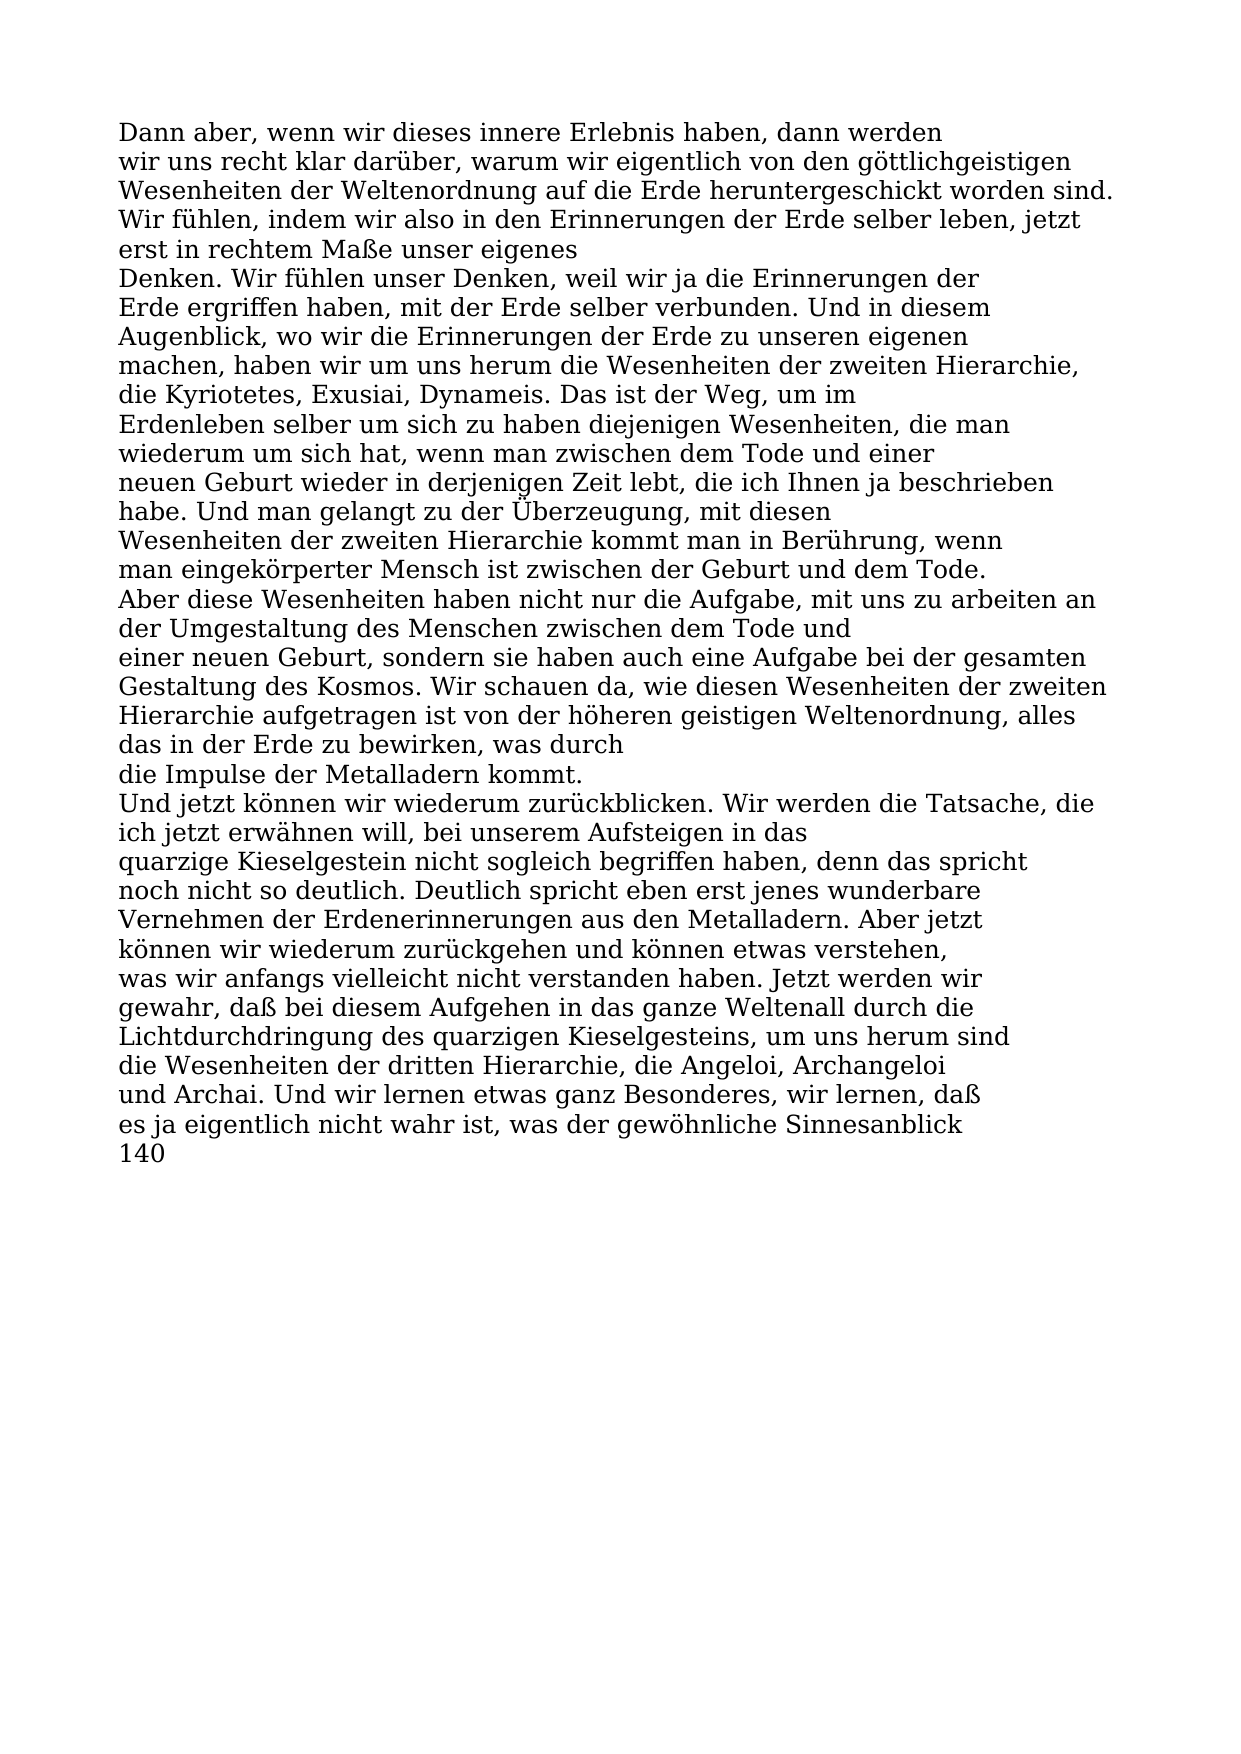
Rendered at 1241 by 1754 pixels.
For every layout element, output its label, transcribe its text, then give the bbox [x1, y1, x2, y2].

text Und jetzt können wir wiederum zurückblicken. Wir werden die Tatsache, die ich jetzt erwähnen will, bei unserem Aufsteigen in das [118, 789, 1122, 847]
text gewahr, daß bei diesem Aufgehen in das ganze Weltenall durch die [118, 993, 1122, 1022]
text Lichtdurchdringung des quarzigen Kieselgesteins, um uns herum sind [118, 1022, 1122, 1051]
text Erde ergriffen haben, mit der Erde selber verbunden. Und in diesem [118, 293, 1122, 322]
text die Wesenheiten der dritten Hierarchie, die Angeloi, Archangeloi [118, 1051, 1122, 1081]
text es ja eigentlich nicht wahr ist, was der gewöhnliche Sinnesanblick [118, 1110, 1122, 1139]
text Denken. Wir fühlen unser Denken, weil wir ja die Erinnerungen der [118, 264, 1122, 293]
text Aber diese Wesenheiten haben nicht nur die Aufgabe, mit uns zu arbeiten an der Umgestaltung des Menschen zwischen dem Tode und [118, 585, 1122, 643]
text quarzige Kieselgestein nicht sogleich begriffen haben, denn das spricht [118, 847, 1122, 876]
text wir uns recht klar darüber, warum wir eigentlich von den göttlichgeistigen Wesenheiten der Weltenordnung auf die Erde heruntergeschickt worden sind. Wir fühlen, indem wir also in den Erinnerungen der Erde selber leben, jetzt erst in rechtem Maße unser eigenes [118, 147, 1122, 264]
text Wesenheiten der zweiten Hierarchie kommt man in Berührung, wenn [118, 526, 1122, 556]
text können wir wiederum zurückgehen und können etwas verstehen, [118, 935, 1122, 964]
text man eingekörperter Mensch ist zwischen der Geburt und dem Tode. [118, 556, 1122, 585]
text Augenblick, wo wir die Erinnerungen der Erde zu unseren eigenen [118, 322, 1122, 351]
text Dann aber, wenn wir dieses innere Erlebnis haben, dann werden [118, 118, 1122, 147]
text die Impulse der Metalladern kommt. [118, 760, 1122, 789]
text Vernehmen der Erdenerinnerungen aus den Metalladern. Aber jetzt [118, 906, 1122, 935]
text noch nicht so deutlich. Deutlich spricht eben erst jenes wunderbare [118, 876, 1122, 906]
text neuen Geburt wieder in derjenigen Zeit lebt, die ich Ihnen ja beschrieben habe. Und man gelangt zu der Überzeugung, mit diesen [118, 468, 1122, 526]
text was wir anfangs vielleicht nicht verstanden haben. Jetzt werden wir [118, 964, 1122, 993]
text wiederum um sich hat, wenn man zwischen dem Tode und einer [118, 439, 1122, 468]
text einer neuen Geburt, sondern sie haben auch eine Aufgabe bei der gesamten Gestaltung des Kosmos. Wir schauen da, wie diesen Wesenheiten der zweiten Hierarchie aufgetragen ist von der höheren geistigen Weltenordnung, alles das in der Erde zu bewirken, was durch [118, 643, 1122, 760]
text 140 [118, 1139, 1122, 1168]
text machen, haben wir um uns herum die Wesenheiten der zweiten Hierarchie, die Kyriotetes, Exusiai, Dynameis. Das ist der Weg, um im [118, 351, 1122, 410]
text und Archai. Und wir lernen etwas ganz Besonderes, wir lernen, daß [118, 1081, 1122, 1110]
text Erdenleben selber um sich zu haben diejenigen Wesenheiten, die man [118, 410, 1122, 439]
